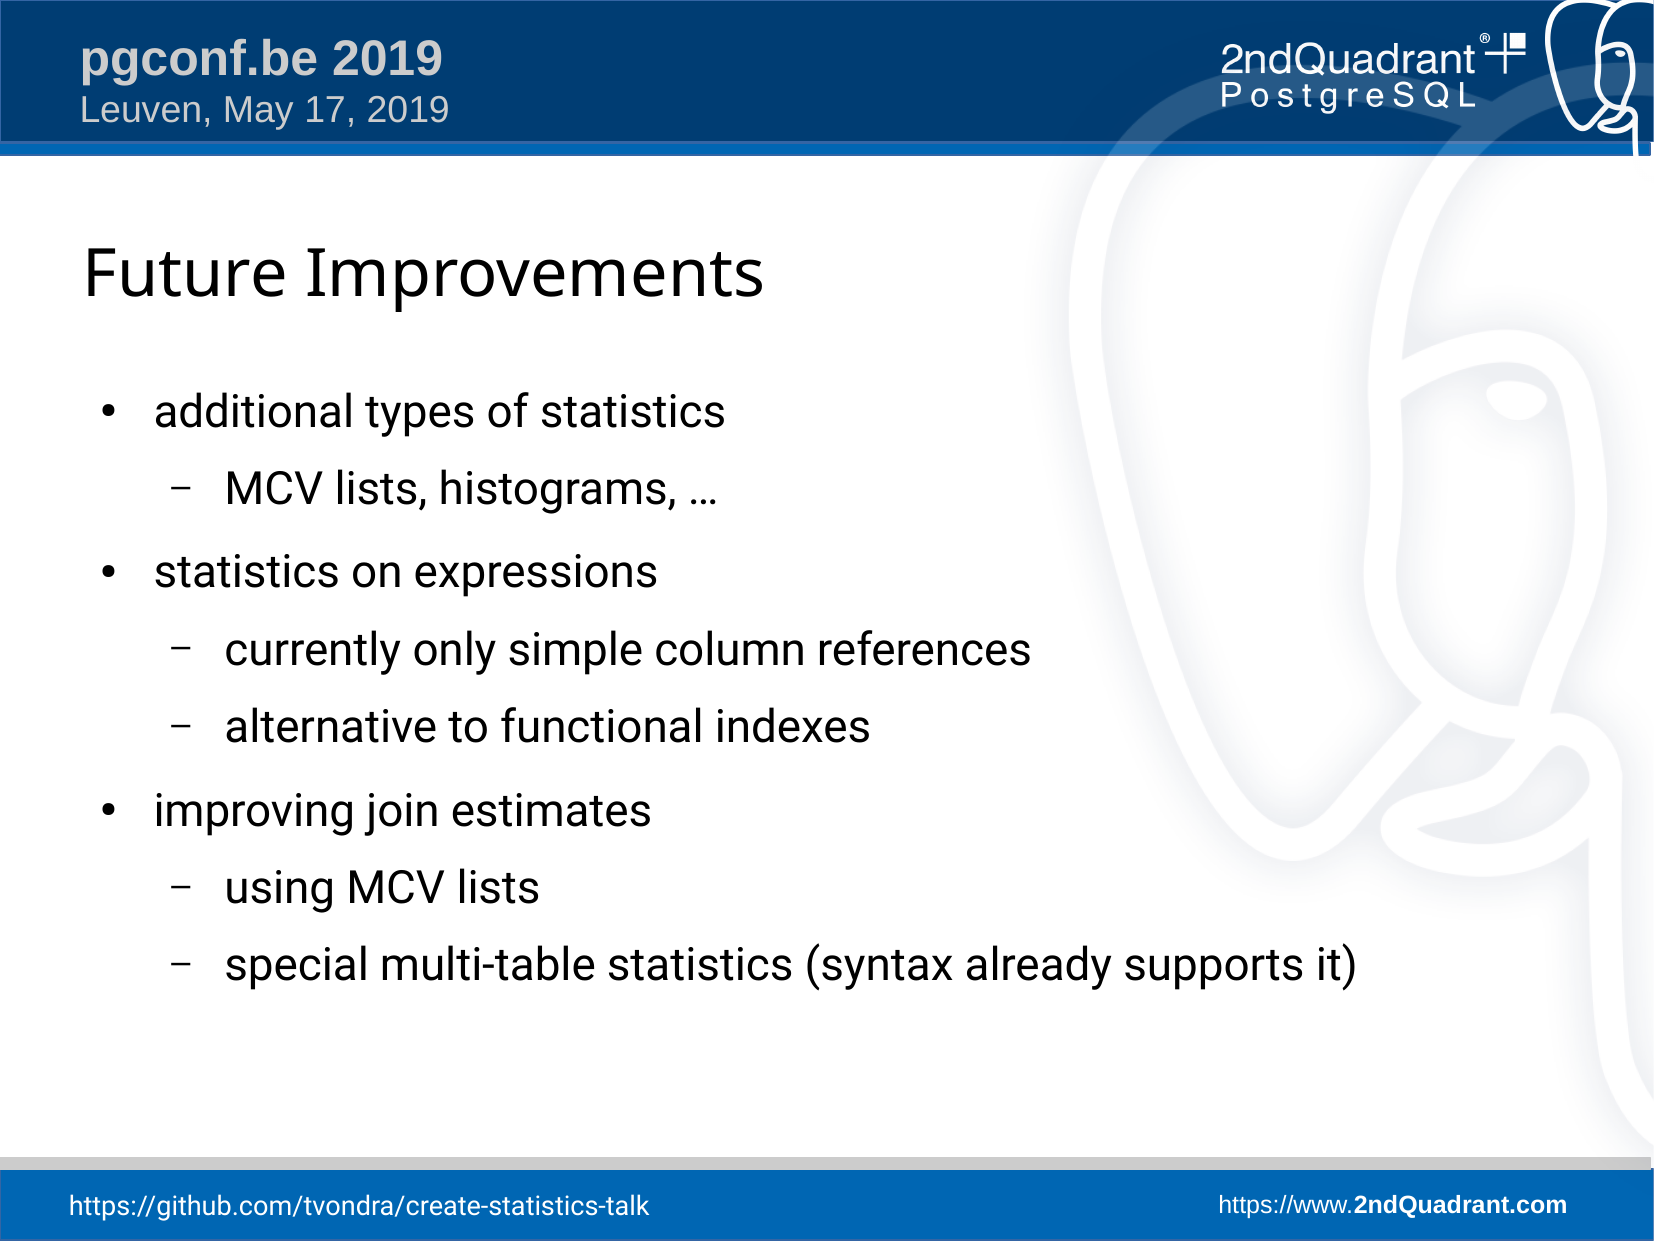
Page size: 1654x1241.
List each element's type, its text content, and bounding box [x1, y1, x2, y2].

title Future Improvements [82, 167, 1571, 375]
picture [632, 0, 1654, 1241]
list additional types of statistics MCV lists, histograms, … statistics on expressions currently only simple column references alternative to functional indexes improving join estimates using MCV lists special multi-table statistics (syntax already supports it) [82, 384, 1571, 1104]
